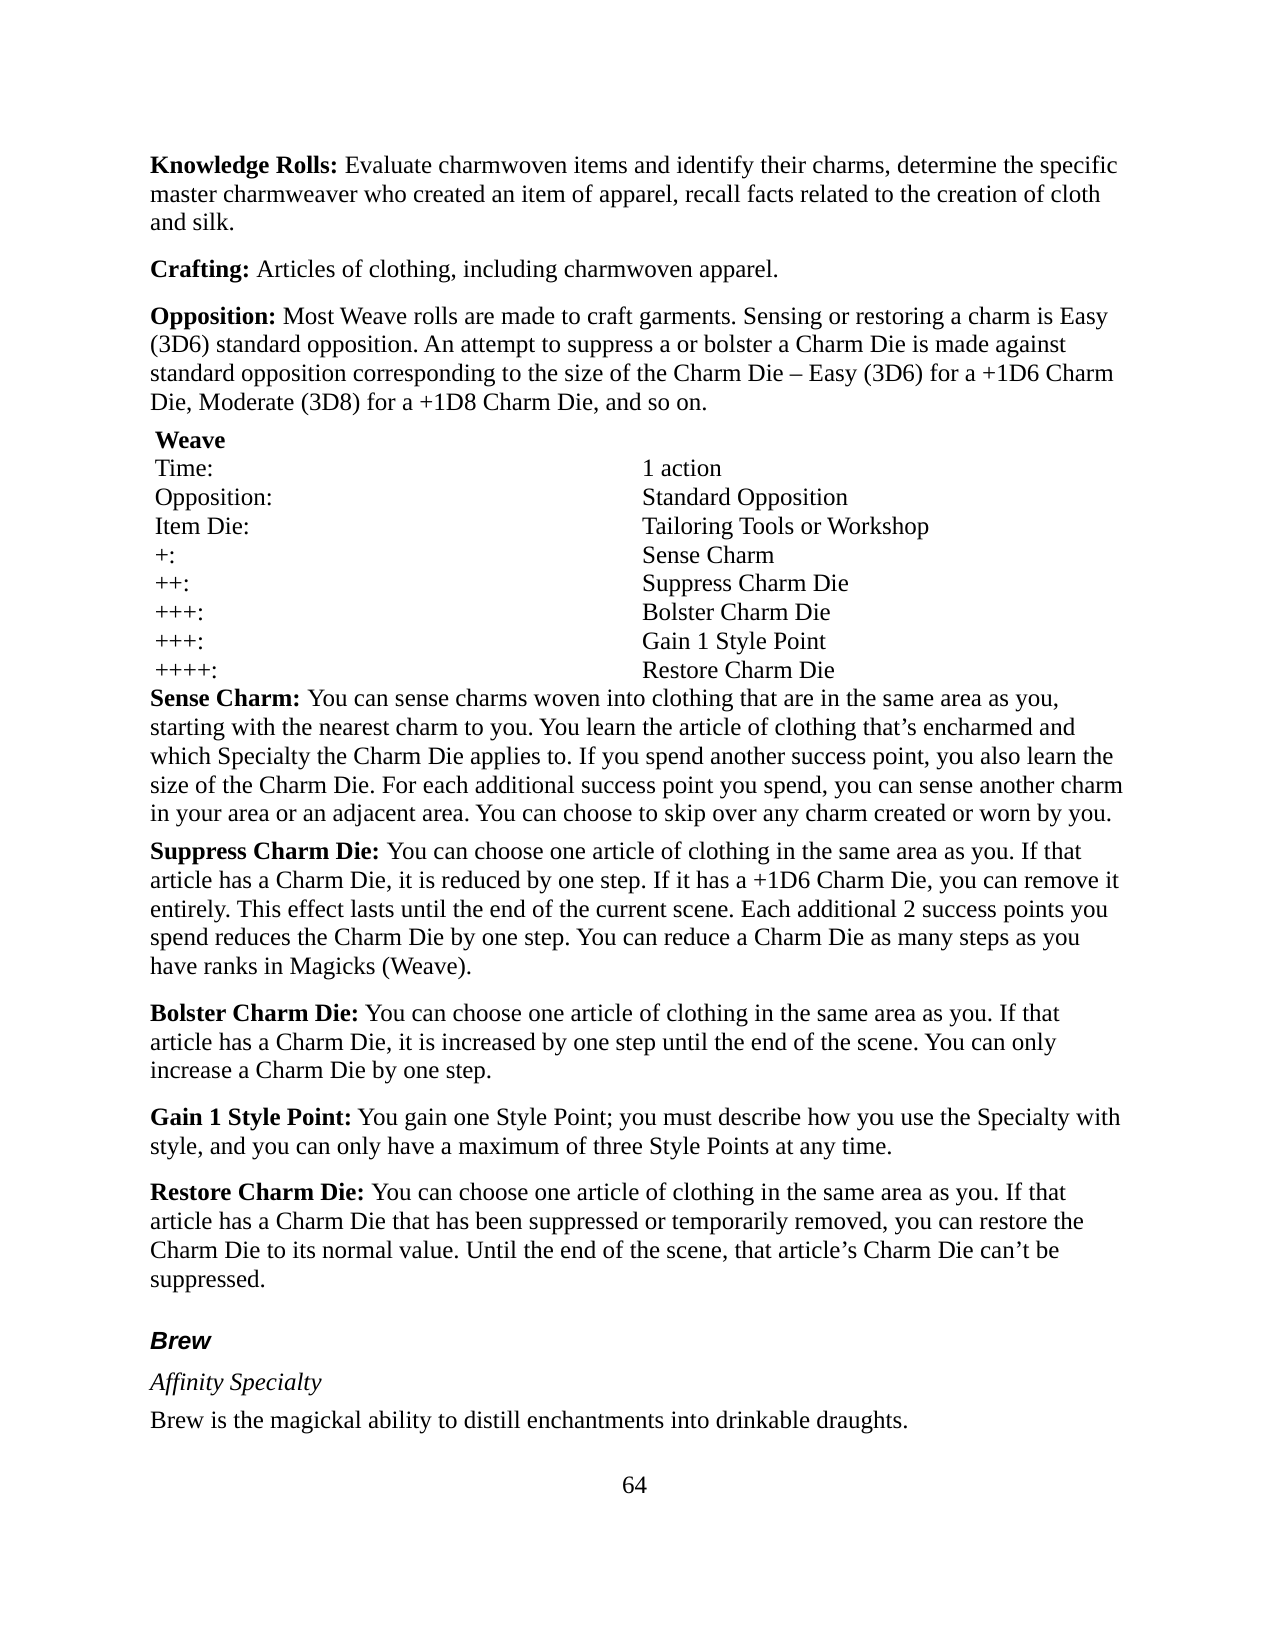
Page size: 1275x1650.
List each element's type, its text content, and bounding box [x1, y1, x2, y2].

table_cell Sense Charm [638, 540, 1125, 568]
table_cell 1 action [638, 454, 1125, 482]
table_cell Time: [150, 454, 637, 482]
table_cell +++: [150, 626, 637, 655]
table_cell Standard Opposition [638, 482, 1125, 511]
text Knowledge Rolls: Evaluate charmwoven items and identify their charms, determine the specific master charmweaver who created an item of apparel, recall facts related to the creation of cloth and silk. [150, 150, 1125, 236]
table_cell Opposition: [150, 482, 637, 511]
text Suppress Charm Die: You can choose one article of clothing in the same area as you. If that article has a Charm Die, it is reduced by one step. If it has a +1D6 Charm Die, you can remove it entirely. This effect lasts until the end of the current scene. Each additional 2 success points you spend reduces the Charm Die by one step. You can reduce a Charm Die as many steps as you have ranks in Magicks (Weave). [150, 836, 1125, 980]
text Opposition: Most Weave rolls are made to craft garments. Sensing or restoring a charm is Easy (3D6) standard opposition. An attempt to suppress a or bolster a Charm Die is made against standard opposition corresponding to the size of the Charm Die – Easy (3D6) for a +1D6 Charm Die, Moderate (3D8) for a +1D8 Charm Die, and so on. [150, 301, 1125, 416]
table_cell Restore Charm Die [638, 655, 1125, 683]
table_cell Gain 1 Style Point [638, 626, 1125, 655]
text Restore Charm Die: You can choose one article of clothing in the same area as you. If that article has a Charm Die that has been suppressed or temporarily removed, you can restore the Charm Die to its normal value. Until the end of the scene, that article’s Charm Die can’t be suppressed. [150, 1177, 1125, 1292]
table_cell ++++: [150, 655, 637, 683]
subtitle Brew [150, 1326, 1125, 1355]
text Brew is the magickal ability to distill enchantments into drinkable draughts. [150, 1405, 1125, 1434]
table_cell +: [150, 540, 637, 568]
table_cell Tailoring Tools or Workshop [638, 511, 1125, 540]
text Gain 1 Style Point: You gain one Style Point; you must describe how you use the Specialty with style, and you can only have a maximum of three Style Points at any time. [150, 1102, 1125, 1159]
table_cell Bolster Charm Die [638, 597, 1125, 626]
table_header Weave [150, 425, 637, 453]
table_cell Suppress Charm Die [638, 569, 1125, 597]
table_cell Item Die: [150, 511, 637, 540]
text Affinity Specialty [150, 1367, 1125, 1396]
text Crafting: Articles of clothing, including charmwoven apparel. [150, 254, 1125, 283]
table_cell +++: [150, 597, 637, 626]
table_cell ++: [150, 569, 637, 597]
table_header [638, 425, 1125, 453]
text Sense Charm: You can sense charms woven into clothing that are in the same area as you, starting with the nearest charm to you. You learn the article of clothing that’s encharmed and which Specialty the Charm Die applies to. If you spend another success point, you also learn the size of the Charm Die. For each additional success point you spend, you can sense another charm in your area or an adjacent area. You can choose to skip over any charm created or worn by you. [150, 683, 1125, 827]
text Bolster Charm Die: You can choose one article of clothing in the same area as you. If that article has a Charm Die, it is increased by one step until the end of the scene. You can only increase a Charm Die by one step. [150, 998, 1125, 1084]
